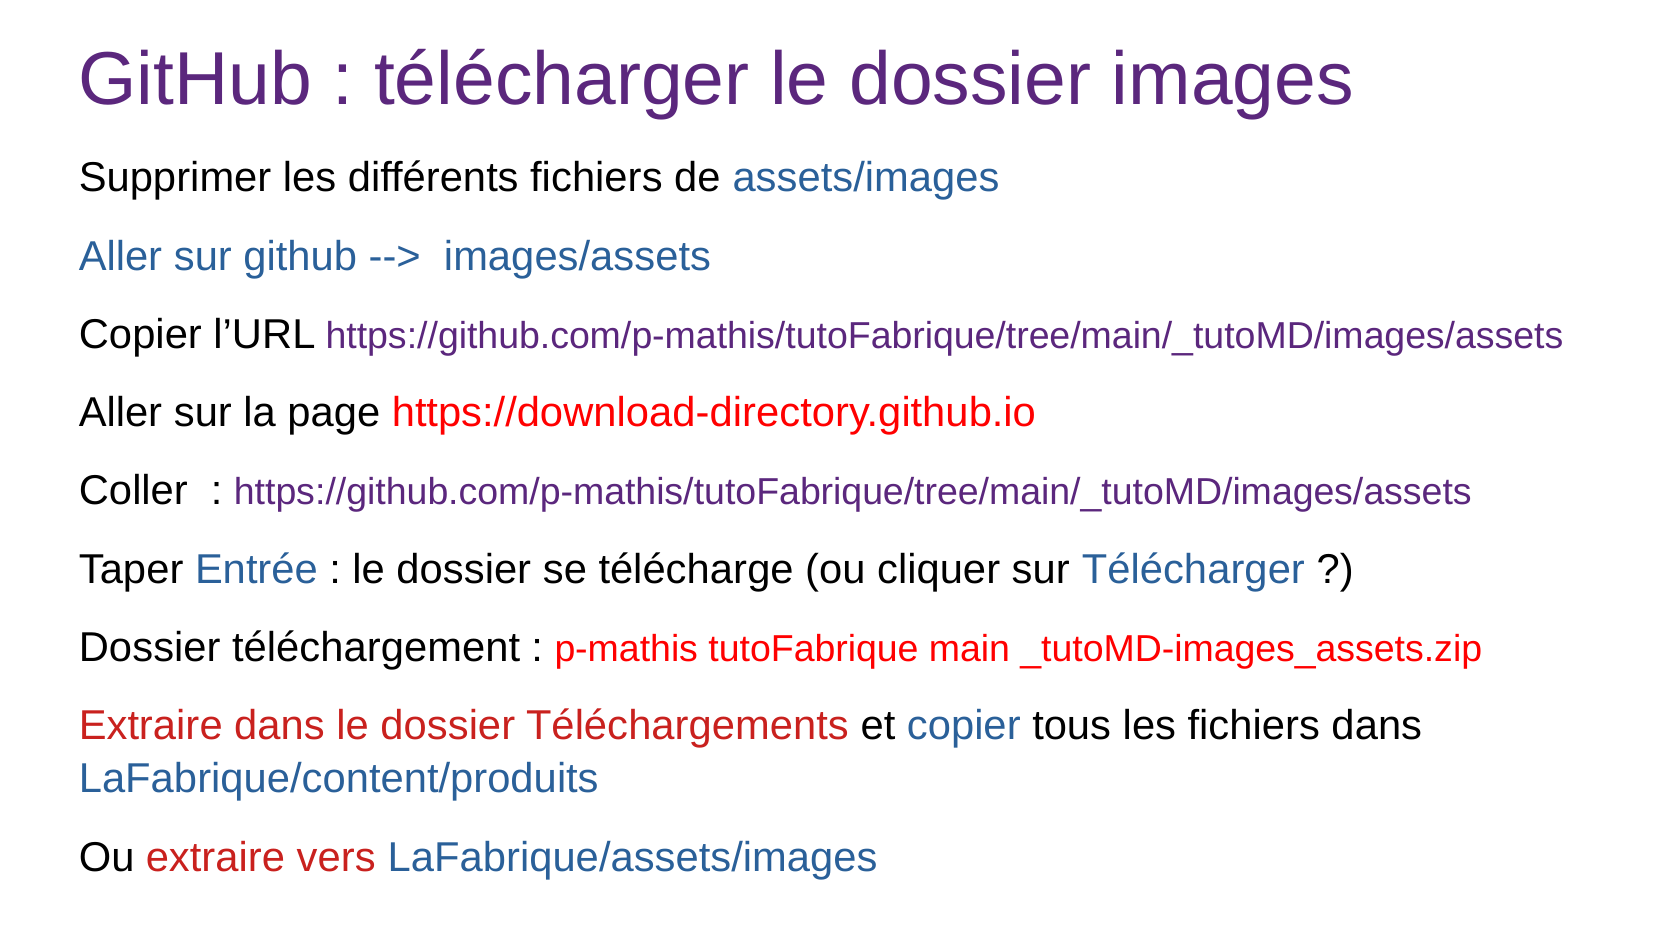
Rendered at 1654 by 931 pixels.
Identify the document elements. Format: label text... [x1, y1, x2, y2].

text_box Supprimer les différents fichiers de assets/images Aller sur github --> images/assets Copier l’URL https://github.com/p-mathis/tutoFabrique/tree/main/_tutoMD/images/assets Aller sur la page https://download-directory.github.io Coller : https://github.com/p-mathis/tutoFabrique/tree/main/_tutoMD/images/assets Taper Entrée : le dossier se télécharge (ou cliquer sur Télécharger ?) Dossier téléchargement : p-mathis tutoFabrique main _tutoMD-images_assets.zip Extraire dans le dossier Téléchargements et copier tous les fichiers dans LaFabrique/content/produits Ou extraire vers LaFabrique/assets/images [78, 147, 1595, 881]
title GitHub : télécharger le dossier images [78, 36, 1556, 147]
